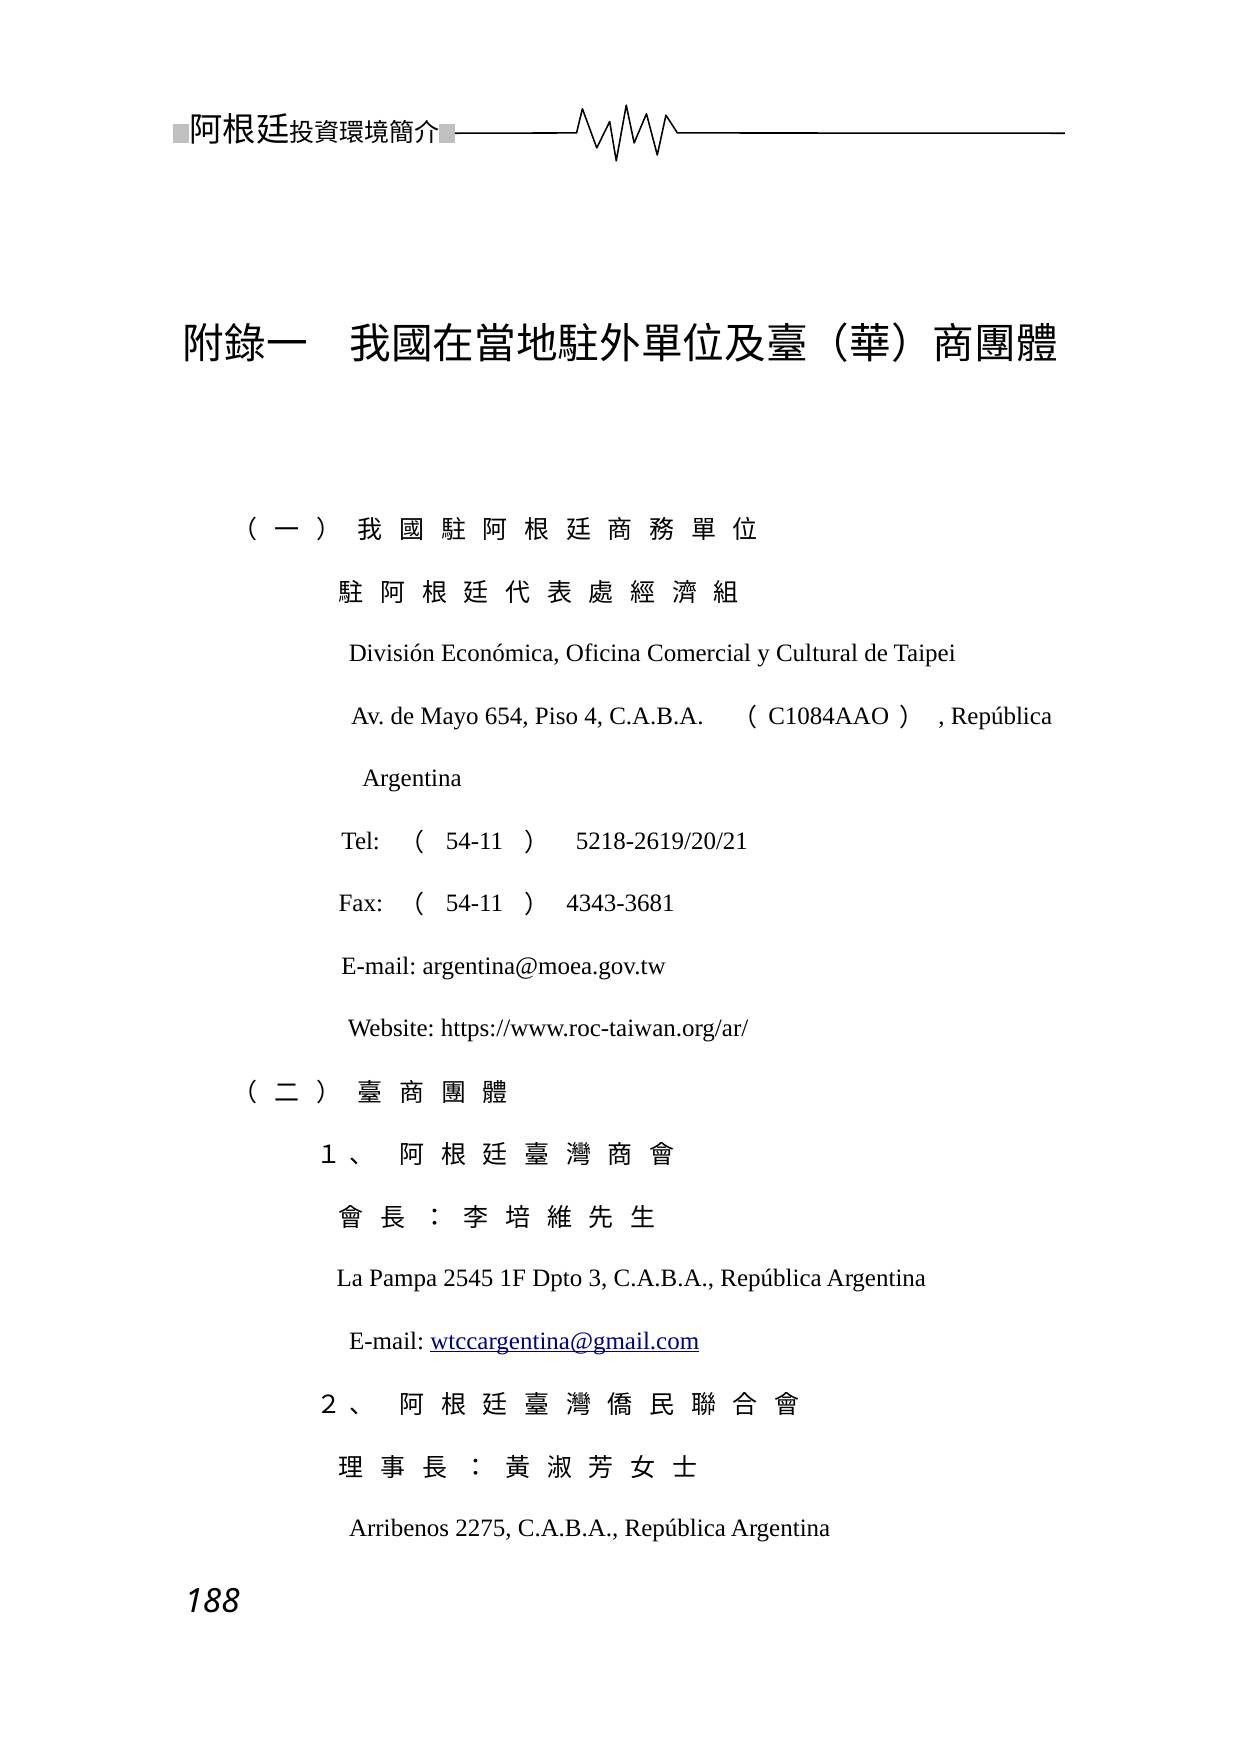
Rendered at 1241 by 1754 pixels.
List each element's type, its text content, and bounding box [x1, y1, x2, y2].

text 駐阿根廷代表處經濟組 [281, 549, 1058, 611]
text （二）臺商團體 [207, 1049, 1058, 1111]
text E-mail: argentina@moea.gov.tw [281, 924, 1058, 986]
text 附錄一 我國在當地駐外單位及臺（華）商團體 [183, 299, 1058, 361]
text La Pampa 2545 1F Dpto 3, C.A.B.A., República Argentina [281, 1236, 1058, 1299]
text 理事長：黃淑芳女士 [281, 1424, 1058, 1486]
text （一）我國駐阿根廷商務單位 [207, 486, 1058, 549]
text Arribenos 2275, C.A.B.A., República Argentina [281, 1486, 1058, 1549]
text E-mail: wtccargentina@gmail.com [281, 1299, 1058, 1361]
text División Económica, Oficina Comercial y Cultural de Taipei [281, 611, 1058, 674]
text １、阿根廷臺灣商會 [281, 1111, 1058, 1174]
text ２、阿根廷臺灣僑民聯合會 [281, 1361, 1058, 1424]
text Tel:（54-11）5218-2619/20/21 [281, 799, 1058, 861]
text 會長：李培維先生 [281, 1174, 1058, 1236]
text Av. de Mayo 654, Piso 4, C.A.B.A.（C1084AAO）, República Argentina [281, 674, 1058, 799]
text Website: https://www.roc-taiwan.org/ar/ [281, 986, 1058, 1049]
text Fax:（54-11）4343-3681 [281, 861, 1058, 924]
